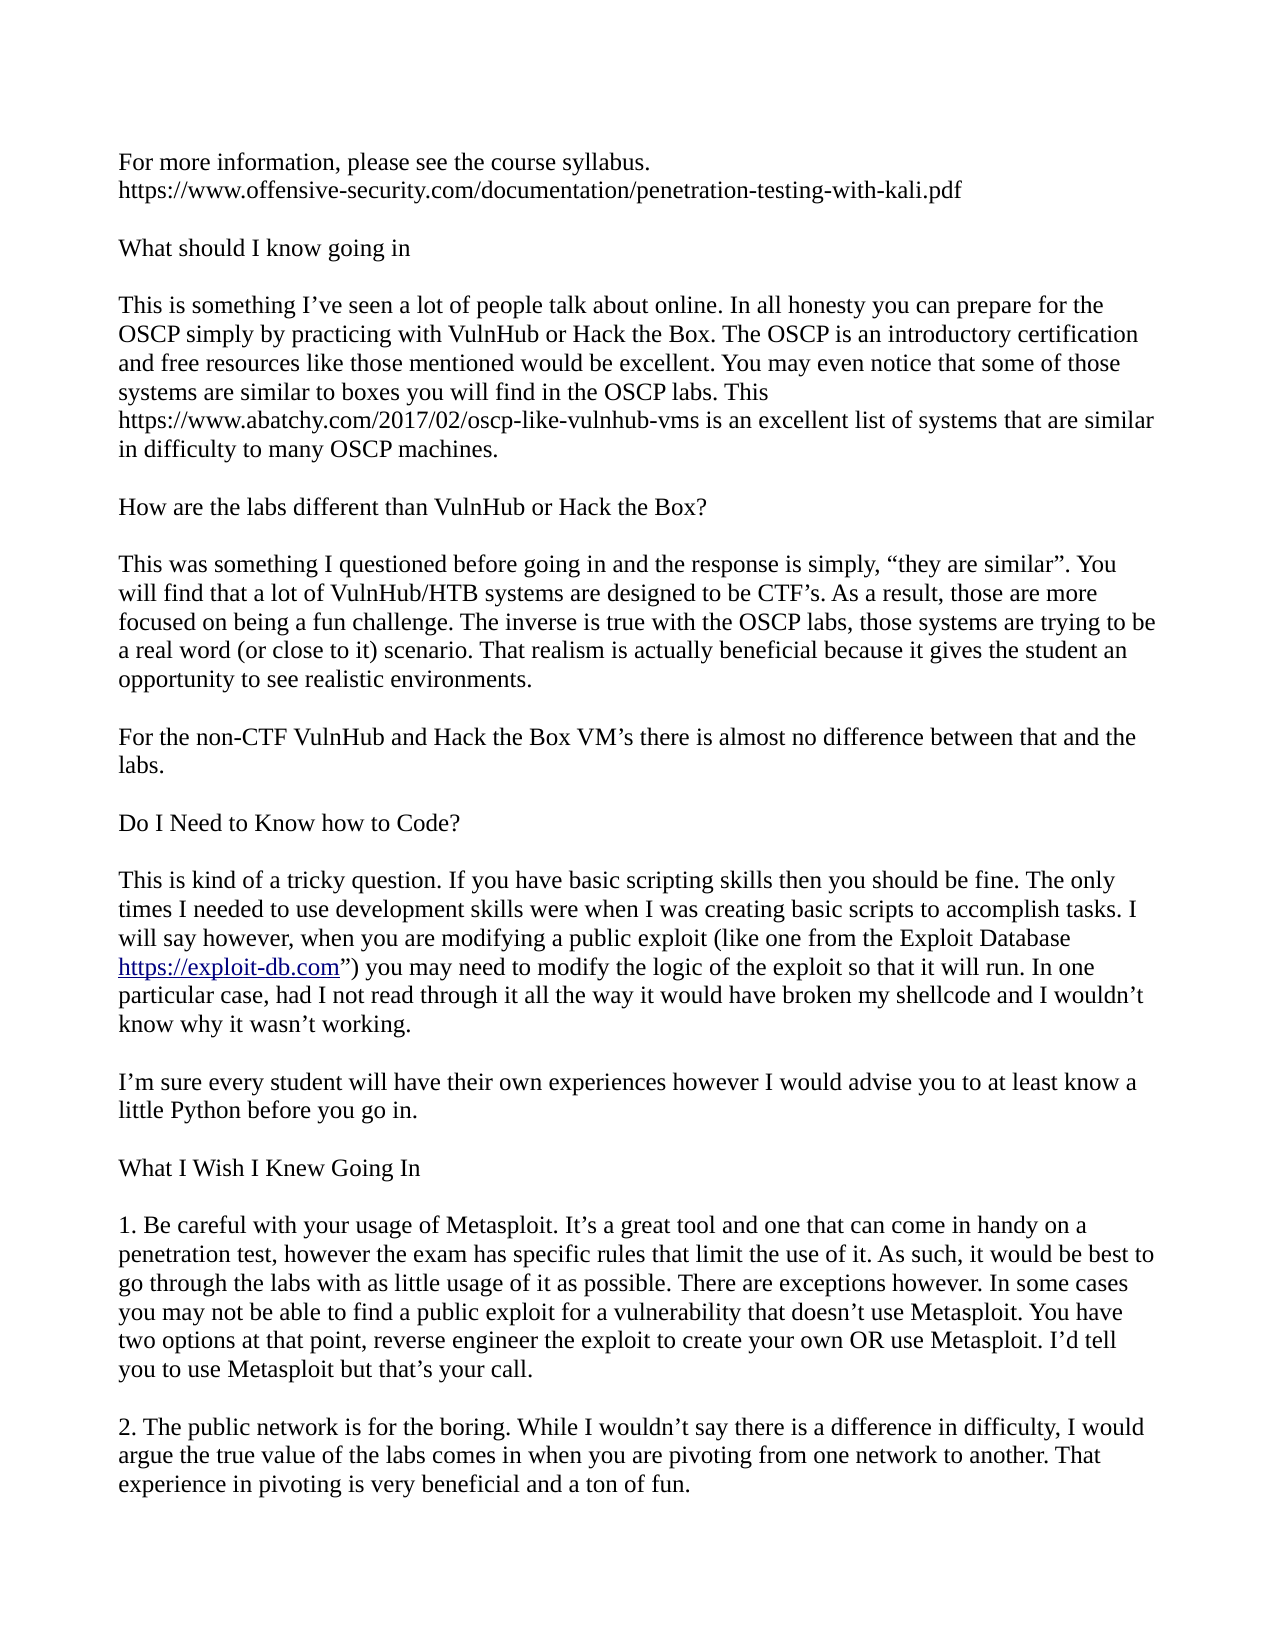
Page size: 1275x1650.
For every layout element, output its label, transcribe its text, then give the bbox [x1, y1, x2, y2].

text I’m sure every student will have their own experiences however I would advise you to at least know a little Python before you go in. [118, 1067, 1157, 1124]
text What should I know going in [118, 233, 1157, 262]
text What I Wish I Knew Going In [118, 1153, 1157, 1182]
text Do I Need to Know how to Code? [118, 808, 1157, 837]
text For more information, please see the course syllabus. https://www.offensive-security.com/documentation/penetration-testing-with-kali.pdf [118, 147, 1157, 204]
text For the non-CTF VulnHub and Hack the Box VM’s there is almost no difference between that and the labs. [118, 722, 1157, 779]
text 2. The public network is for the boring. While I wouldn’t say there is a difference in difficulty, I would argue the true value of the labs comes in when you are pivoting from one network to another. That experience in pivoting is very beneficial and a ton of fun. [118, 1412, 1157, 1498]
text How are the labs different than VulnHub or Hack the Box? [118, 492, 1157, 521]
text 1. Be careful with your usage of Metasploit. It’s a great tool and one that can come in handy on a penetration test, however the exam has specific rules that limit the use of it. As such, it would be best to go through the labs with as little usage of it as possible. There are exceptions however. In some cases you may not be able to find a public exploit for a vulnerability that doesn’t use Metasploit. You have two options at that point, reverse engineer the exploit to create your own OR use Metasploit. I’d tell you to use Metasploit but that’s your call. [118, 1211, 1157, 1383]
text This was something I questioned before going in and the response is simply, “they are similar”. You will find that a lot of VulnHub/HTB systems are designed to be CTF’s. As a result, those are more focused on being a fun challenge. The inverse is true with the OSCP labs, those systems are trying to be a real word (or close to it) scenario. That realism is actually beneficial because it gives the student an opportunity to see realistic environments. [118, 549, 1157, 693]
text This is something I’ve seen a lot of people talk about online. In all honesty you can prepare for the OSCP simply by practicing with VulnHub or Hack the Box. The OSCP is an introductory certification and free resources like those mentioned would be excellent. You may even notice that some of those systems are similar to boxes you will find in the OSCP labs. This https://www.abatchy.com/2017/02/oscp-like-vulnhub-vms is an excellent list of systems that are similar in difficulty to many OSCP machines. [118, 291, 1157, 463]
text This is kind of a tricky question. If you have basic scripting skills then you should be fine. The only times I needed to use development skills were when I was creating basic scripts to accomplish tasks. I will say however, when you are modifying a public exploit (like one from the Exploit Database https://exploit-db.com”) you may need to modify the logic of the exploit so that it will run. In one particular case, had I not read through it all the way it would have broken my shellcode and I wouldn’t know why it wasn’t working. [118, 866, 1157, 1038]
